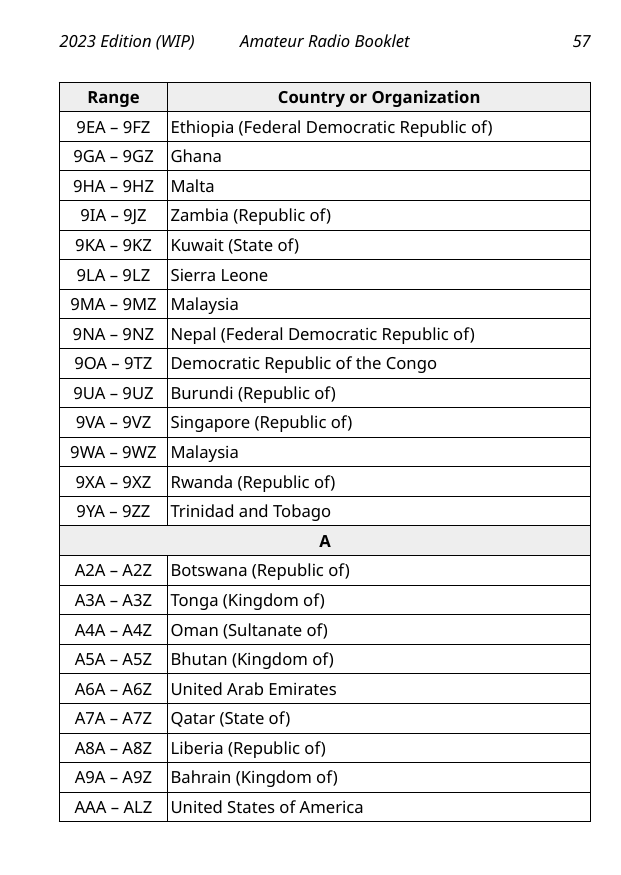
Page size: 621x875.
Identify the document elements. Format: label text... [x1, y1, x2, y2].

table_cell United Arab Emirates [168, 674, 590, 703]
table_cell A2A – A2Z [60, 556, 167, 584]
table_cell Liberia (Republic of) [168, 734, 590, 762]
table_cell 9IA – 9JZ [60, 201, 167, 229]
table_cell 9EA – 9FZ [60, 112, 167, 141]
table_cell A7A – A7Z [60, 704, 167, 732]
table_cell 9LA – 9LZ [60, 260, 167, 289]
table_cell Singapore (Republic of) [168, 408, 590, 437]
table_cell A [60, 526, 590, 555]
table_cell Qatar (State of) [168, 704, 590, 732]
table_cell Bhutan (Kingdom of) [168, 645, 590, 673]
table_cell A5A – A5Z [60, 645, 167, 673]
table_cell Malaysia [168, 290, 590, 318]
table_cell 9OA – 9TZ [60, 349, 167, 377]
table_cell Democratic Republic of the Congo [168, 349, 590, 377]
table_cell A8A – A8Z [60, 734, 167, 762]
table_cell 9XA – 9XZ [60, 467, 167, 496]
table_cell AAA – ALZ [60, 793, 167, 821]
table_cell 9VA – 9VZ [60, 408, 167, 437]
table_cell 9MA – 9MZ [60, 290, 167, 318]
table_cell Ethiopia (Federal Democratic Republic of) [168, 112, 590, 141]
table_header Range [60, 83, 167, 111]
table_cell 9NA – 9NZ [60, 319, 167, 348]
table_cell Rwanda (Republic of) [168, 467, 590, 496]
table_cell 9GA – 9GZ [60, 142, 167, 170]
table_cell 9YA – 9ZZ [60, 497, 167, 525]
table_cell Sierra Leone [168, 260, 590, 289]
table_cell Zambia (Republic of) [168, 201, 590, 229]
table_cell Kuwait (State of) [168, 231, 590, 259]
table_cell 9WA – 9WZ [60, 438, 167, 466]
table_cell A3A – A3Z [60, 586, 167, 614]
table_cell A9A – A9Z [60, 763, 167, 792]
table_cell Malaysia [168, 438, 590, 466]
table_header Country or Organization [168, 83, 590, 111]
table_cell United States of America [168, 793, 590, 821]
table_cell Ghana [168, 142, 590, 170]
table_cell 9HA – 9HZ [60, 171, 167, 200]
table_cell Oman (Sultanate of) [168, 615, 590, 644]
table_cell Trinidad and Tobago [168, 497, 590, 525]
table_cell 9UA – 9UZ [60, 379, 167, 407]
table_cell Tonga (Kingdom of) [168, 586, 590, 614]
table_cell Botswana (Republic of) [168, 556, 590, 584]
table_cell Bahrain (Kingdom of) [168, 763, 590, 792]
table_cell A4A – A4Z [60, 615, 167, 644]
table_cell 9KA – 9KZ [60, 231, 167, 259]
table_cell Malta [168, 171, 590, 200]
table_cell Nepal (Federal Democratic Republic of) [168, 319, 590, 348]
table_cell A6A – A6Z [60, 674, 167, 703]
table_cell Burundi (Republic of) [168, 379, 590, 407]
